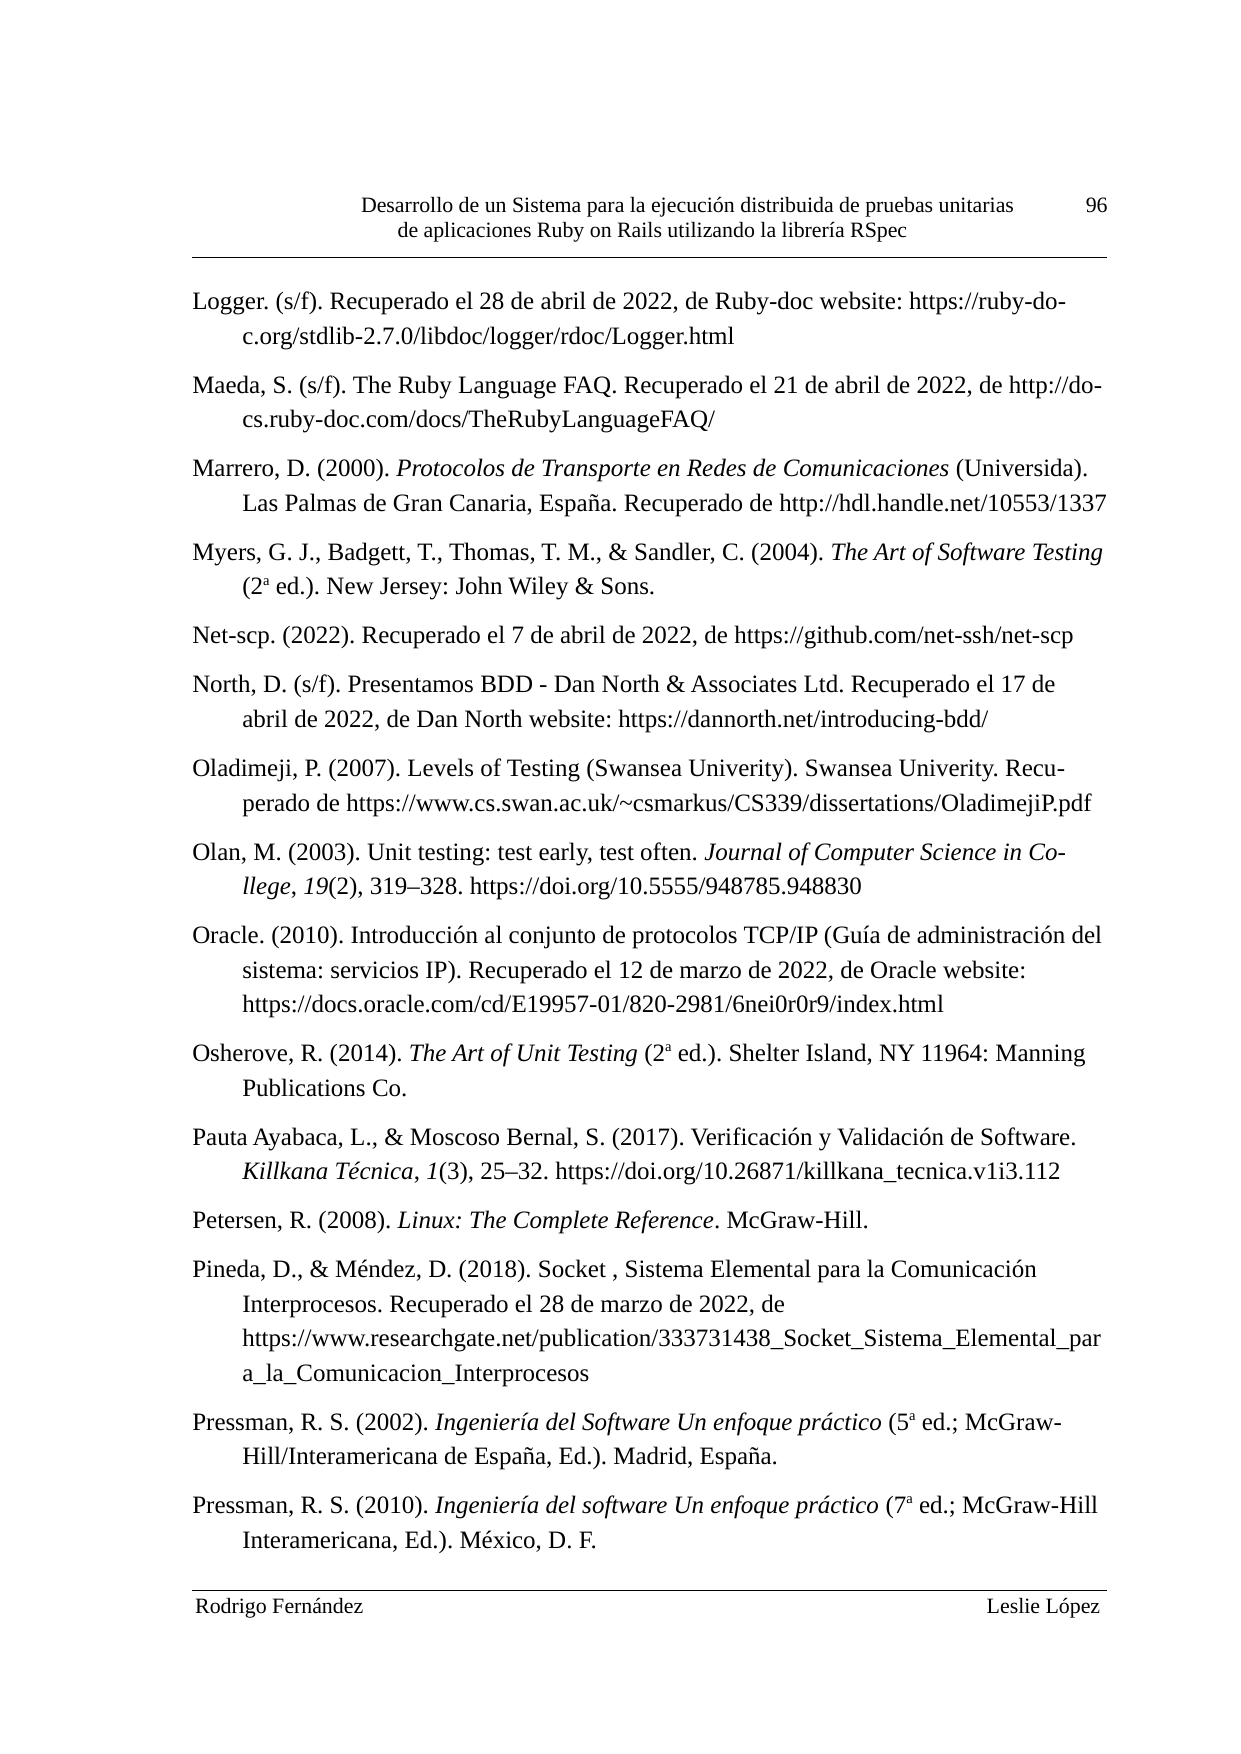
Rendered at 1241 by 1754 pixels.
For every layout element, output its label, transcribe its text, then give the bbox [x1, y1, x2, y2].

text Oladimeji, P. (2007). Levels of Testing (Swansea Univerity). Swansea Univerity. Recu­perado de https://www.cs.swan.ac.uk/~csmarkus/CS339/dissertations/OladimejiP.pdf [192, 753, 1107, 816]
text Myers, G. J., Badgett, T., Thomas, T. M., & Sandler, C. (2004). The Art of Software Testing (2a ed.). New Jersey: John Wiley & Sons. [192, 537, 1107, 600]
text Olan, M. (2003). Unit testing: test early, test often. Journal of Computer Science in Co­llege, 19(2), 319–328. https://doi.org/10.5555/948785.948830 [192, 837, 1107, 900]
text Maeda, S. (s/f). The Ruby Language FAQ. Recuperado el 21 de abril de 2022, de http://do­cs.ruby-doc.com/docs/TheRubyLanguageFAQ/ [192, 370, 1107, 433]
text Marrero, D. (2000). Protocolos de Transporte en Redes de Comunicaciones (Universida). Las Palmas de Gran Canaria, España. Recuperado de http://hdl.handle.net/10553/1337 [192, 453, 1107, 517]
text Oracle. (2010). Introducción al conjunto de protocolos TCP/IP (Guía de administración del sistema: servicios IP). Recuperado el 12 de marzo de 2022, de Oracle website: https://docs.oracle.com/cd/E19957-01/820-2981/6nei0r0r9/index.html [192, 920, 1107, 1018]
text Petersen, R. (2008). Linux: The Complete Reference. McGraw-Hill. [192, 1205, 1107, 1234]
text Pauta Ayabaca, L., & Moscoso Bernal, S. (2017). Verificación y Validación de Software. Killkana Técnica, 1(3), 25–32. https://doi.org/10.26871/killkana_tecnica.v1i3.112 [192, 1122, 1107, 1185]
text Osherove, R. (2014). The Art of Unit Testing (2a ed.). Shelter Island, NY 11964: Manning Publications Co. [192, 1038, 1107, 1101]
text Pressman, R. S. (2002). Ingeniería del Software Un enfoque práctico (5a ed.; McGraw-Hill/Interamericana de España, Ed.). Madrid, España. [192, 1407, 1107, 1470]
text Net-scp. (2022). Recuperado el 7 de abril de 2022, de https://github.com/net-ssh/net-scp [192, 621, 1107, 649]
text North, D. (s/f). Presentamos BDD - Dan North & Associates Ltd. Recuperado el 17 de abril de 2022, de Dan North website: https://dannorth.net/introducing-bdd/ [192, 669, 1107, 733]
text Logger. (s/f). Recuperado el 28 de abril de 2022, de Ruby-doc website: https://ruby-do­c.org/stdlib-2.7.0/libdoc/logger/rdoc/Logger.html [192, 286, 1107, 349]
text Pineda, D., & Méndez, D. (2018). Socket , Sistema Elemental para la Comunicación Interprocesos. Recuperado el 28 de marzo de 2022, de https://www.researchgate.net/publication/333731438_Socket_Sistema_Elemental_para_la_Comunicacion_Interpro­cesos [192, 1254, 1107, 1387]
text Pressman, R. S. (2010). Ingeniería del software Un enfoque práctico (7a ed.; McGraw-Hill Interamericana, Ed.). México, D. F. [192, 1490, 1107, 1554]
